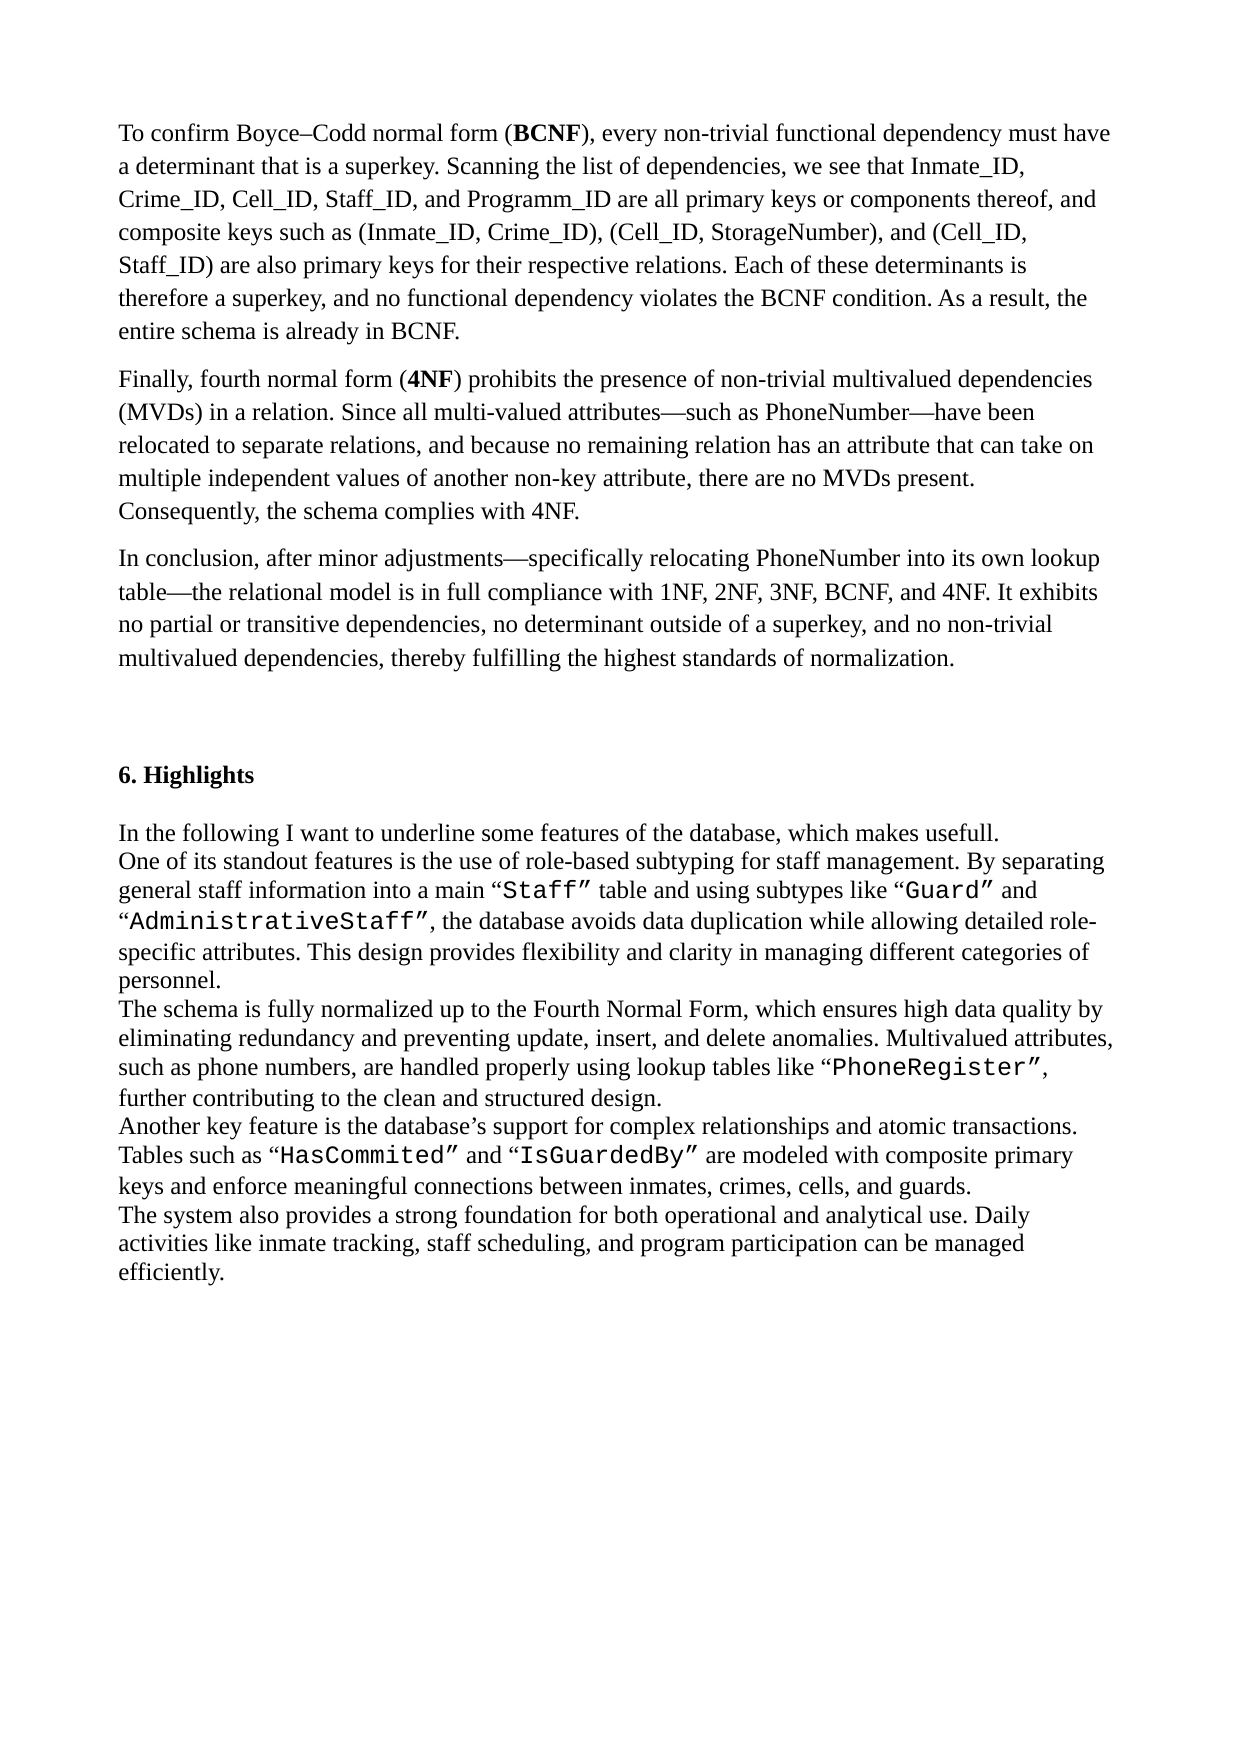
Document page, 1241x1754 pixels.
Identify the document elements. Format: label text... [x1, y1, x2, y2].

subtitle 6. Highlights In the following I want to underline some features of the database, which makes usefull. One of its standout features is the use of role-based subtyping for staff management. By separating general staff information into a main “Staff” table and using subtypes like “Guard” and “AdministrativeStaff”, the database avoids data duplication while allowing detailed role-specific attributes. This design provides flexibility and clarity in managing different categories of personnel. The schema is fully normalized up to the Fourth Normal Form, which ensures high data quality by eliminating redundancy and preventing update, insert, and delete anomalies. Multivalued attributes, such as phone numbers, are handled properly using lookup tables like “PhoneRegister”, further contributing to the clean and structured design. Another key feature is the database’s support for complex relationships and atomic transactions. Tables such as “HasCommited” and “IsGuardedBy” are modeled with composite primary keys and enforce meaningful connections between inmates, crimes, cells, and guards. The system also provides a strong foundation for both operational and analytical use. Daily activities like inmate tracking, staff scheduling, and program participation can be managed efficiently. [118, 760, 1122, 1286]
text Finally, fourth normal form (4NF) prohibits the presence of non‐trivial multivalued dependencies (MVDs) in a relation. Since all multi‐valued attributes—such as PhoneNumber—have been relocated to separate relations, and because no remaining relation has an attribute that can take on multiple independent values of another non‐key attribute, there are no MVDs present. Consequently, the schema complies with 4NF. [118, 364, 1122, 525]
text To confirm Boyce–Codd normal form (BCNF), every non‐trivial functional dependency must have a determinant that is a superkey. Scanning the list of dependencies, we see that Inmate_ID, Crime_ID, Cell_ID, Staff_ID, and Programm_ID are all primary keys or components thereof, and composite keys such as (Inmate_ID, Crime_ID), (Cell_ID, StorageNumber), and (Cell_ID, Staff_ID) are also primary keys for their respective relations. Each of these determinants is therefore a superkey, and no functional dependency violates the BCNF condition. As a result, the entire schema is already in BCNF. [118, 118, 1122, 345]
text In conclusion, after minor adjustments—specifically relocating PhoneNumber into its own lookup table—the relational model is in full compliance with 1NF, 2NF, 3NF, BCNF, and 4NF. It exhibits no partial or transitive dependencies, no determinant outside of a superkey, and no non‐trivial multivalued dependencies, thereby fulfilling the highest standards of normalization. [118, 543, 1122, 671]
